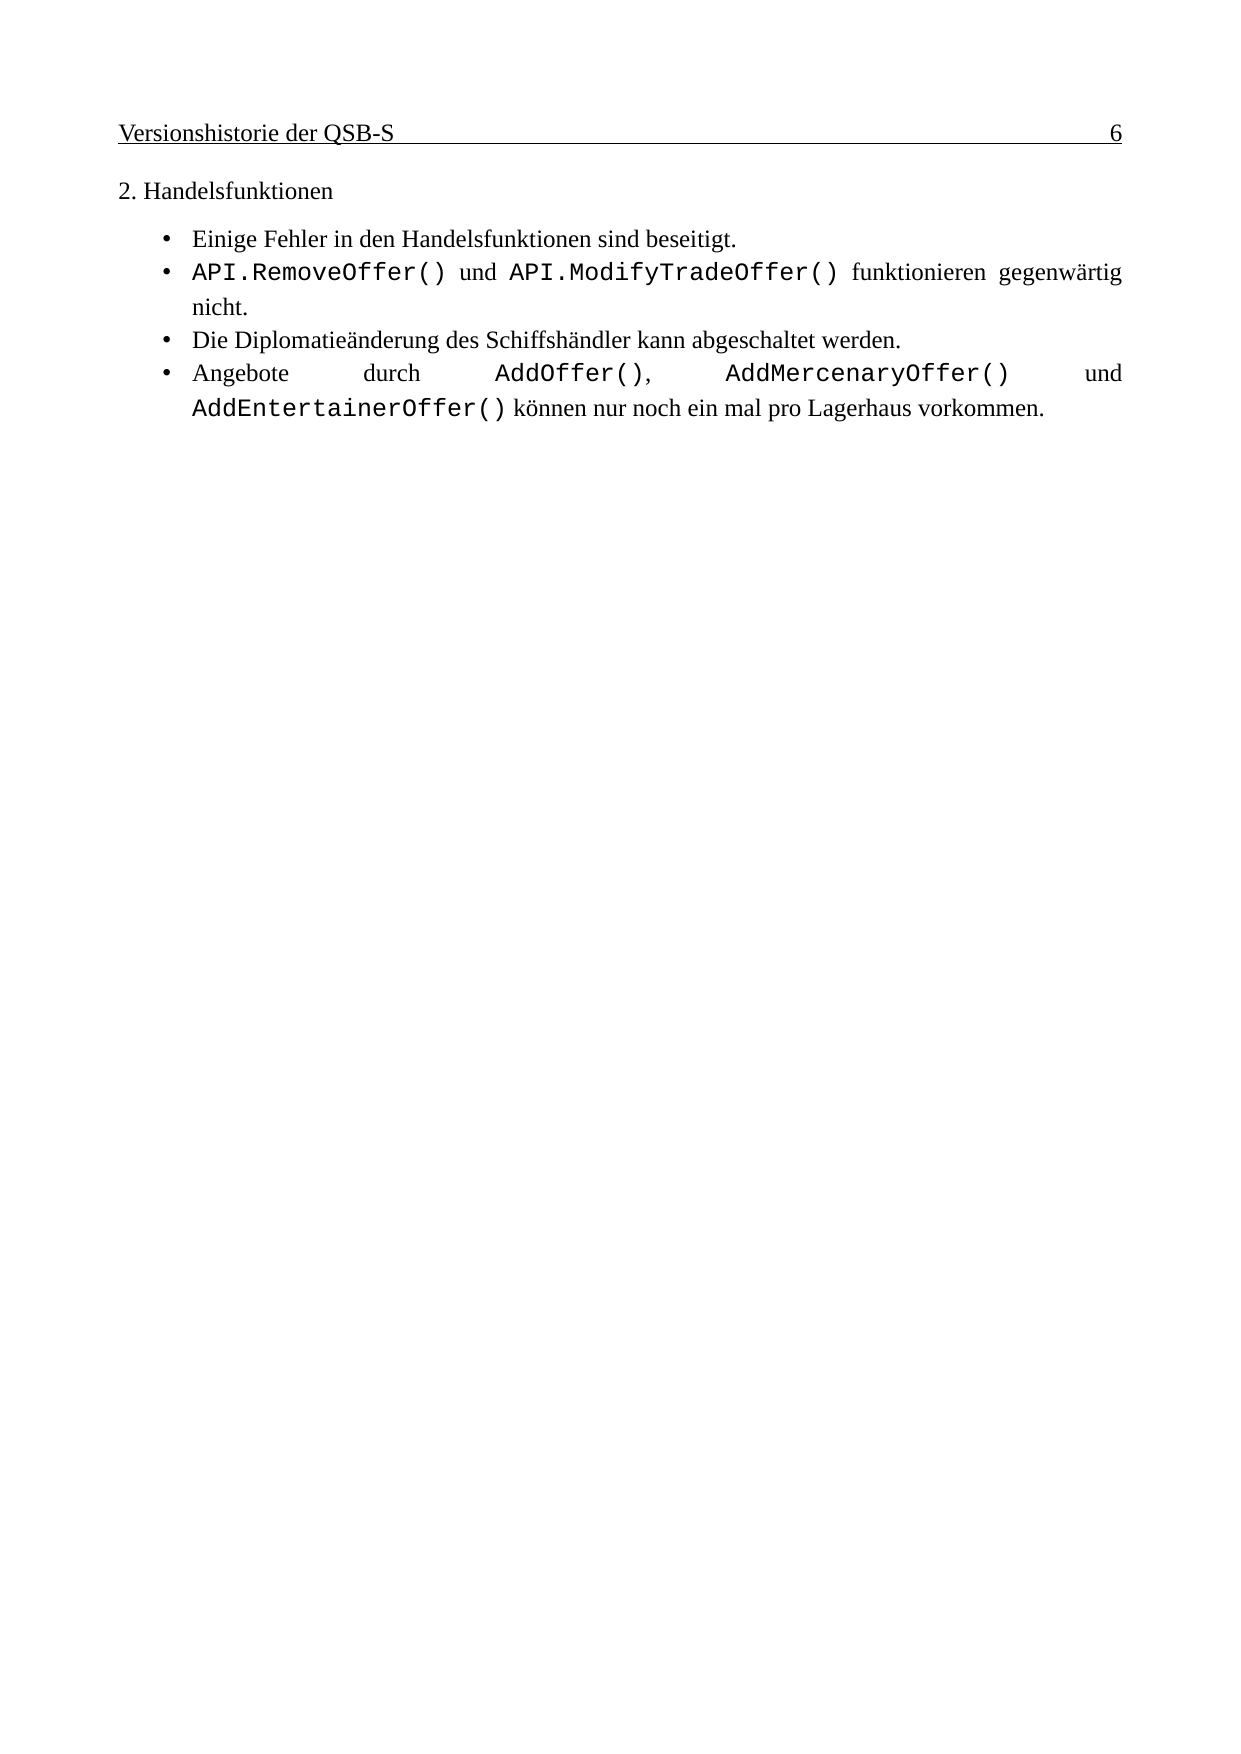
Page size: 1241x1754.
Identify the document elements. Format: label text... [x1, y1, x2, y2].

list Die Diplomatieänderung des Schiffshändler kann abgeschaltet werden. [162, 325, 1122, 354]
list Angebote durch AddOffer(), AddMercenaryOffer() und AddEntertainerOffer() können nur noch ein mal pro Lagerhaus vorkommen. [162, 358, 1122, 424]
text 2. Handelsfunktionen [118, 176, 1122, 205]
list Einige Fehler in den Handelsfunktionen sind beseitigt. [162, 224, 1122, 253]
list API.RemoveOffer() und API.ModifyTradeOffer() funktionieren gegenwärtig nicht. [162, 257, 1122, 321]
